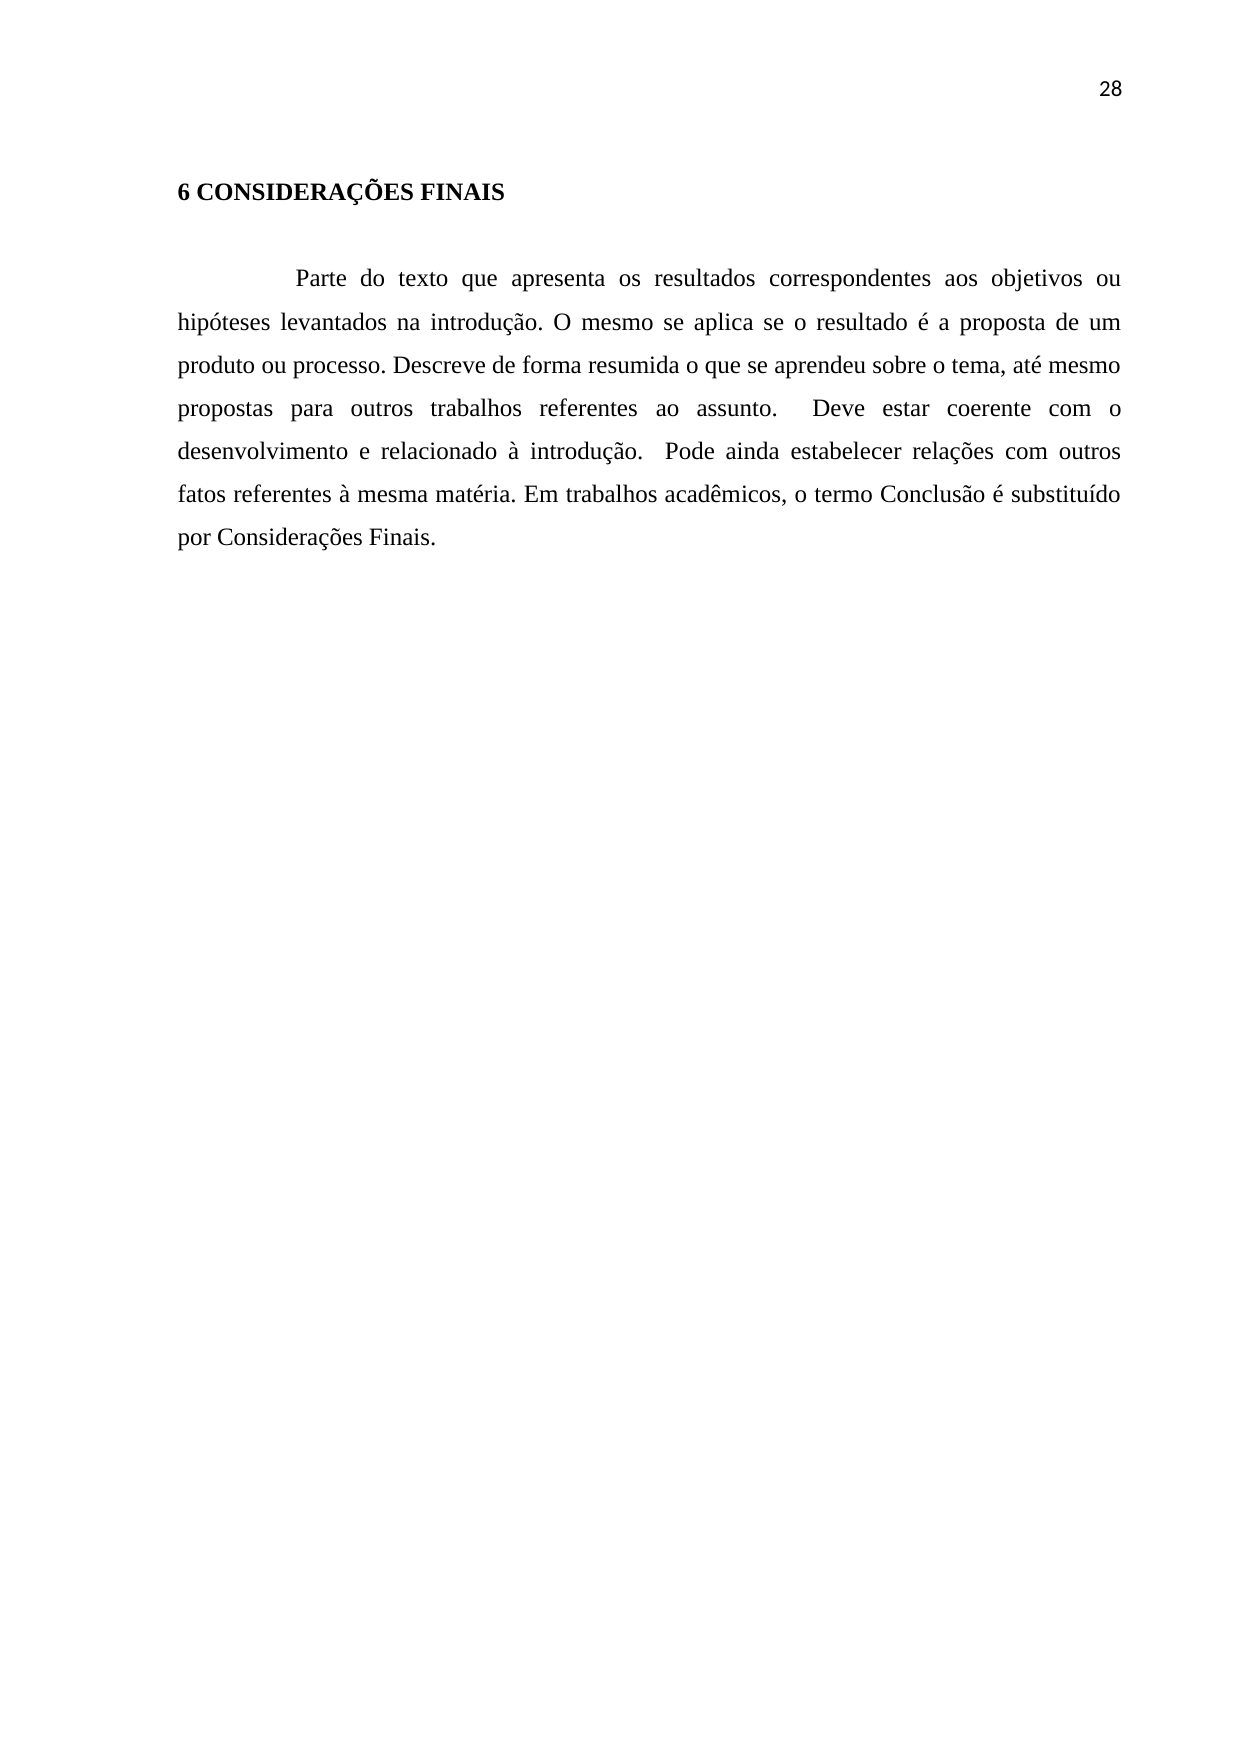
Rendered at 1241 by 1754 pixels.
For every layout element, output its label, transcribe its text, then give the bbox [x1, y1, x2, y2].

subtitle 6 CONSIDERAÇÕES FINAIS [177, 177, 1122, 206]
text Parte do texto que apresenta os resultados correspondentes aos objetivos ou hipóteses levantados na introdução. O mesmo se aplica se o resultado é a proposta de um produto ou processo. Descreve de forma resumida o que se aprendeu sobre o tema, até mesmo propostas para outros trabalhos referentes ao assunto. Deve estar coerente com o desenvolvimento e relacionado à introdução. Pode ainda estabelecer relações com outros fatos referentes à mesma matéria. Em trabalhos acadêmicos, o termo Conclusão é substituído por Considerações Finais. [177, 263, 1122, 551]
